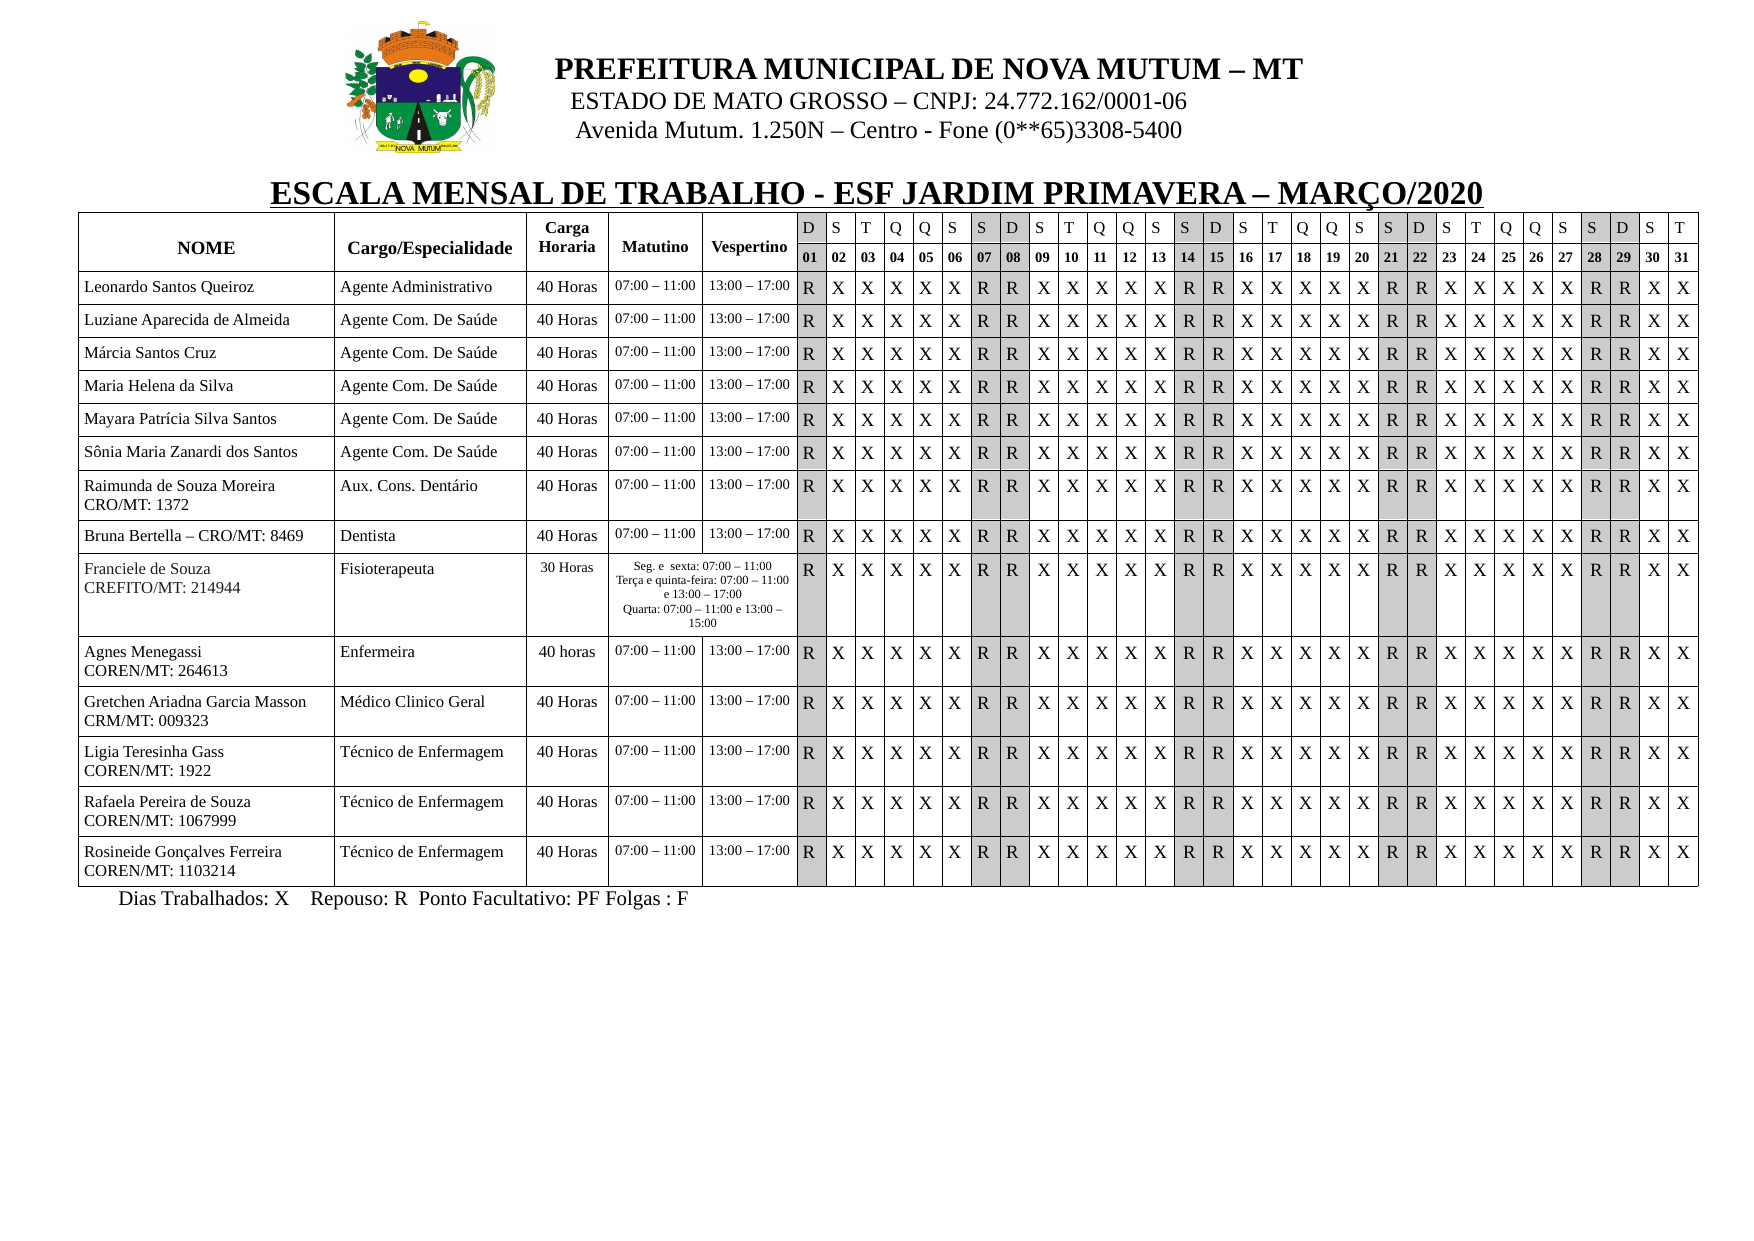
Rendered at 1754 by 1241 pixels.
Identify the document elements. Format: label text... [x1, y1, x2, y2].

table_cell X [1059, 272, 1087, 304]
table_cell 01 [798, 244, 826, 271]
table_cell 07:00 – 11:00 [609, 471, 702, 519]
table_cell X [1553, 837, 1581, 886]
table_cell 14 [1175, 244, 1203, 271]
table_cell R [1175, 554, 1203, 636]
table_cell R [1175, 837, 1203, 886]
table_cell X [1466, 371, 1494, 403]
table_cell X [1146, 837, 1174, 886]
table_cell X [1640, 554, 1668, 636]
table_header Q [1117, 213, 1145, 242]
table_cell X [943, 787, 971, 836]
table_cell R [1408, 521, 1436, 553]
table_cell 40 Horas [527, 687, 608, 736]
table_cell X [1146, 637, 1174, 686]
table_cell X [1524, 787, 1552, 836]
table_cell X [1292, 305, 1320, 337]
table_header S [1175, 213, 1203, 242]
table_cell R [1204, 471, 1233, 519]
table_cell X [1321, 554, 1349, 636]
table_cell R [1408, 371, 1436, 403]
table_header Q [1088, 213, 1116, 242]
table_cell R [972, 371, 1000, 403]
table_cell R [1175, 305, 1203, 337]
table_cell R [1204, 637, 1233, 686]
table_cell X [1059, 471, 1087, 519]
table_cell Agente Com. De Saúde [335, 338, 526, 370]
table_cell X [1495, 404, 1523, 436]
table_cell R [1582, 404, 1610, 436]
table_cell X [1030, 371, 1058, 403]
table_cell Médico Clinico Geral [335, 687, 526, 736]
table_cell X [1437, 471, 1465, 519]
table_cell X [1234, 471, 1262, 519]
table_cell X [1437, 404, 1465, 436]
table_cell X [1553, 737, 1581, 786]
table_cell X [1263, 687, 1291, 736]
table_cell X [1234, 637, 1262, 686]
table_cell X [1146, 404, 1174, 436]
table_cell Ligia Teresinha Gass COREN/MT: 1922 [79, 737, 334, 786]
table_cell R [1408, 737, 1436, 786]
table_cell 07:00 – 11:00 [609, 837, 702, 886]
table_cell R [1175, 687, 1203, 736]
table_cell X [914, 437, 942, 469]
table_header S [1030, 213, 1058, 242]
table_cell R [1001, 787, 1029, 836]
table_cell X [1437, 637, 1465, 686]
table_cell R [1582, 787, 1610, 836]
table_cell X [827, 471, 855, 519]
table_cell R [1611, 437, 1639, 469]
table_cell 15 [1204, 244, 1233, 271]
table_cell R [1204, 837, 1233, 886]
table_cell X [885, 272, 913, 304]
table_cell Márcia Santos Cruz [79, 338, 334, 370]
table_cell X [1263, 371, 1291, 403]
table_cell X [1146, 272, 1174, 304]
table_header S [1553, 213, 1581, 242]
table_cell X [1059, 737, 1087, 786]
table_cell X [1466, 338, 1494, 370]
table_cell X [1553, 272, 1581, 304]
table_cell X [1495, 637, 1523, 686]
table_cell X [1146, 554, 1174, 636]
table_cell X [856, 737, 884, 786]
table_header S [1582, 213, 1610, 242]
table_cell R [1611, 521, 1639, 553]
table_cell X [827, 787, 855, 836]
table_cell X [1553, 404, 1581, 436]
table_cell X [1030, 737, 1058, 786]
table_cell 07 [972, 244, 1000, 271]
table_cell X [1669, 554, 1698, 636]
table_cell X [1234, 371, 1262, 403]
table_cell 07:00 – 11:00 [609, 521, 702, 553]
table_cell X [1117, 687, 1145, 736]
table_header Q [1524, 213, 1552, 242]
table_cell X [943, 521, 971, 553]
table_cell X [1553, 554, 1581, 636]
table_cell X [1350, 371, 1378, 403]
table_cell X [1234, 554, 1262, 636]
table_cell R [972, 737, 1000, 786]
table_cell R [1379, 554, 1407, 636]
table_cell X [1263, 471, 1291, 519]
table_cell X [1495, 272, 1523, 304]
table_cell R [1204, 272, 1233, 304]
table_cell X [1059, 787, 1087, 836]
table_cell R [1175, 437, 1203, 469]
table_cell X [1640, 371, 1668, 403]
table_cell R [1408, 305, 1436, 337]
table_cell X [1495, 687, 1523, 736]
table_cell X [1466, 637, 1494, 686]
table_cell 07:00 – 11:00 [609, 371, 702, 403]
table_cell X [827, 272, 855, 304]
table_header D [798, 213, 826, 242]
table_cell R [1611, 787, 1639, 836]
table_cell 21 [1379, 244, 1407, 271]
table_cell X [1059, 338, 1087, 370]
table_cell X [1466, 404, 1494, 436]
table_cell 07:00 – 11:00 [609, 787, 702, 836]
table_cell R [972, 471, 1000, 519]
table_cell X [1466, 272, 1494, 304]
table_cell X [885, 787, 913, 836]
table_cell X [1669, 737, 1698, 786]
table_header Q [1495, 213, 1523, 242]
table_cell X [1117, 437, 1145, 469]
table_cell 18 [1292, 244, 1320, 271]
table_cell X [856, 272, 884, 304]
table_cell X [1234, 338, 1262, 370]
table_cell X [1030, 471, 1058, 519]
table_cell X [1030, 404, 1058, 436]
table_cell R [1611, 371, 1639, 403]
table_cell 31 [1669, 244, 1698, 271]
table_cell X [885, 338, 913, 370]
table_cell 40 Horas [527, 272, 608, 304]
table_header D [1408, 213, 1436, 242]
table_cell X [1059, 554, 1087, 636]
table_cell X [827, 404, 855, 436]
table_cell X [827, 837, 855, 886]
table_cell 13:00 – 17:00 [703, 305, 797, 337]
table_cell R [1408, 837, 1436, 886]
table_cell X [885, 437, 913, 469]
table_cell Técnico de Enfermagem [335, 837, 526, 886]
table_cell X [1669, 371, 1698, 403]
table_cell R [1204, 787, 1233, 836]
table_cell R [1001, 404, 1029, 436]
table_cell R [1204, 305, 1233, 337]
table_cell Franciele de Souza CREFITO/MT: 214944 [79, 554, 334, 636]
table_cell Agnes Menegassi COREN/MT: 264613 [79, 637, 334, 686]
table_cell 03 [856, 244, 884, 271]
table_cell R [1582, 371, 1610, 403]
table_cell 16 [1234, 244, 1262, 271]
table_cell 13:00 – 17:00 [703, 404, 797, 436]
table_cell X [1088, 554, 1116, 636]
table_cell R [972, 404, 1000, 436]
table_cell X [1234, 521, 1262, 553]
table_cell Agente Com. De Saúde [335, 437, 526, 469]
table_cell X [1292, 837, 1320, 886]
table_cell X [1321, 338, 1349, 370]
table_cell X [856, 371, 884, 403]
table_cell X [827, 637, 855, 686]
table_cell X [885, 521, 913, 553]
table_cell 40 Horas [527, 338, 608, 370]
table_cell X [1059, 687, 1087, 736]
table_cell 29 [1611, 244, 1639, 271]
table_cell X [885, 305, 913, 337]
table_cell R [1582, 521, 1610, 553]
table_cell X [1059, 637, 1087, 686]
table_cell X [1088, 837, 1116, 886]
table_cell X [856, 637, 884, 686]
table_cell R [1175, 637, 1203, 686]
table_cell X [856, 554, 884, 636]
table_cell X [1117, 272, 1145, 304]
table_cell X [827, 687, 855, 736]
table_cell X [1669, 305, 1698, 337]
table_cell R [798, 687, 826, 736]
table_cell R [1611, 404, 1639, 436]
table_cell R [972, 272, 1000, 304]
table_cell X [856, 787, 884, 836]
table_cell R [798, 521, 826, 553]
table_cell R [1204, 737, 1233, 786]
table_header S [1146, 213, 1174, 242]
table_cell X [943, 737, 971, 786]
table_cell 30 Horas [527, 554, 608, 636]
table_cell R [798, 371, 826, 403]
table_cell X [1640, 404, 1668, 436]
table_cell X [914, 272, 942, 304]
table_cell X [1524, 471, 1552, 519]
table_cell R [1001, 687, 1029, 736]
table_cell R [798, 272, 826, 304]
table_cell X [1030, 437, 1058, 469]
table_cell X [914, 305, 942, 337]
table_cell R [1379, 338, 1407, 370]
table_cell X [856, 837, 884, 886]
table_cell 04 [885, 244, 913, 271]
table_cell X [1350, 338, 1378, 370]
table_cell R [1611, 272, 1639, 304]
table_cell X [914, 471, 942, 519]
table_cell R [1001, 305, 1029, 337]
table_cell X [1495, 471, 1523, 519]
table_cell R [798, 404, 826, 436]
table_cell X [1437, 272, 1465, 304]
table_header S [1234, 213, 1262, 242]
table_cell R [1379, 521, 1407, 553]
table_cell X [1263, 437, 1291, 469]
table_cell X [1146, 687, 1174, 736]
table_cell Rosineide Gonçalves Ferreira COREN/MT: 1103214 [79, 837, 334, 886]
table_cell R [798, 554, 826, 636]
table_cell X [1088, 272, 1116, 304]
table_cell X [1321, 272, 1349, 304]
table_cell X [1669, 521, 1698, 553]
table_cell 13:00 – 17:00 [703, 787, 797, 836]
table_cell X [943, 371, 971, 403]
table_cell R [1582, 837, 1610, 886]
table_cell X [943, 471, 971, 519]
table_header T [1466, 213, 1494, 242]
table_cell X [1524, 637, 1552, 686]
table_cell R [1582, 272, 1610, 304]
table_cell 30 [1640, 244, 1668, 271]
table_cell R [1582, 637, 1610, 686]
table_cell R [1175, 787, 1203, 836]
table_cell Agente Administrativo [335, 272, 526, 304]
table_cell R [972, 637, 1000, 686]
table_cell R [1379, 437, 1407, 469]
table_cell X [1350, 437, 1378, 469]
table_cell R [1175, 737, 1203, 786]
table_cell X [1088, 371, 1116, 403]
table_cell X [1466, 687, 1494, 736]
table_cell X [1524, 437, 1552, 469]
table_cell X [1640, 272, 1668, 304]
table_cell X [1524, 687, 1552, 736]
table_cell R [1204, 371, 1233, 403]
table_cell 40 Horas [527, 437, 608, 469]
table_header S [1437, 213, 1465, 242]
text ESCALA MENSAL DE TRABALHO - ESF JARDIM PRIMAVERA – MARÇO/2020 [118, 173, 1636, 212]
table_cell X [1321, 837, 1349, 886]
table_cell 09 [1030, 244, 1058, 271]
table_cell 13:00 – 17:00 [703, 837, 797, 886]
table_cell X [1640, 471, 1668, 519]
table_cell R [1611, 554, 1639, 636]
table_cell R [1379, 272, 1407, 304]
table_header S [1350, 213, 1378, 242]
table_cell X [1350, 471, 1378, 519]
table_cell Sônia Maria Zanardi dos Santos [79, 437, 334, 469]
table_cell R [1379, 471, 1407, 519]
table_cell R [1001, 437, 1029, 469]
table_cell X [1437, 787, 1465, 836]
table_header T [1059, 213, 1087, 242]
table_cell X [1553, 637, 1581, 686]
table_cell 13:00 – 17:00 [703, 521, 797, 553]
table_cell R [1001, 521, 1029, 553]
table_cell X [1117, 737, 1145, 786]
table_cell 07:00 – 11:00 [609, 338, 702, 370]
table_cell X [885, 404, 913, 436]
table_cell R [798, 637, 826, 686]
table_cell X [1495, 305, 1523, 337]
table_cell X [1292, 404, 1320, 436]
table_cell X [914, 521, 942, 553]
table_cell X [1495, 737, 1523, 786]
table_cell X [1088, 471, 1116, 519]
table_cell R [1379, 737, 1407, 786]
table_cell X [1146, 371, 1174, 403]
table_cell X [1466, 837, 1494, 886]
table_cell X [1437, 437, 1465, 469]
table_cell 02 [827, 244, 855, 271]
table_cell X [1263, 837, 1291, 886]
table_cell X [1117, 305, 1145, 337]
table_cell X [1495, 371, 1523, 403]
table_cell X [1117, 338, 1145, 370]
table_cell X [1234, 272, 1262, 304]
table_cell X [1263, 272, 1291, 304]
table_cell Luziane Aparecida de Almeida [79, 305, 334, 337]
table_cell R [972, 338, 1000, 370]
table_cell R [1582, 338, 1610, 370]
table_header T [1263, 213, 1291, 242]
table_cell 40 Horas [527, 837, 608, 886]
table_cell X [1321, 371, 1349, 403]
table_cell X [1640, 787, 1668, 836]
table_cell Leonardo Santos Queiroz [79, 272, 334, 304]
table_cell R [1379, 404, 1407, 436]
table_cell R [1582, 471, 1610, 519]
table_cell X [856, 404, 884, 436]
table_cell X [885, 554, 913, 636]
table_cell X [1263, 637, 1291, 686]
table_cell X [1350, 737, 1378, 786]
table_cell X [1437, 837, 1465, 886]
table_cell 12 [1117, 244, 1145, 271]
table_cell X [1321, 687, 1349, 736]
table_cell 13:00 – 17:00 [703, 737, 797, 786]
table_cell 22 [1408, 244, 1436, 271]
table_header Carga Horaria [527, 213, 608, 271]
table_cell X [1263, 404, 1291, 436]
table_cell 07:00 – 11:00 [609, 637, 702, 686]
table_cell 40 Horas [527, 305, 608, 337]
table_cell X [1669, 787, 1698, 836]
table_cell 13:00 – 17:00 [703, 471, 797, 519]
table_cell X [943, 305, 971, 337]
table_cell X [1321, 737, 1349, 786]
table_header Cargo/Especialidade [335, 213, 526, 271]
table_cell X [1350, 521, 1378, 553]
table_cell 13:00 – 17:00 [703, 338, 797, 370]
table_cell R [1408, 554, 1436, 636]
table_cell 28 [1582, 244, 1610, 271]
table_cell X [1524, 837, 1552, 886]
table_cell R [1408, 637, 1436, 686]
table_cell X [1088, 404, 1116, 436]
table_cell R [1611, 737, 1639, 786]
table_cell R [1379, 687, 1407, 736]
table_cell X [914, 404, 942, 436]
table_cell X [943, 554, 971, 636]
table_cell X [1350, 272, 1378, 304]
table_cell X [1495, 521, 1523, 553]
table_cell R [1611, 338, 1639, 370]
table_cell R [1204, 554, 1233, 636]
table_cell Mayara Patrícia Silva Santos [79, 404, 334, 436]
table_header Q [914, 213, 942, 242]
table_cell X [1117, 521, 1145, 553]
table_cell 07:00 – 11:00 [609, 437, 702, 469]
table_cell X [1350, 787, 1378, 836]
table_cell R [798, 338, 826, 370]
table_cell R [798, 837, 826, 886]
table_cell X [1234, 787, 1262, 836]
table_cell X [1669, 687, 1698, 736]
table_cell X [1030, 272, 1058, 304]
table_cell R [1204, 687, 1233, 736]
table_header S [827, 213, 855, 242]
table_cell Gretchen Ariadna Garcia Masson CRM/MT: 009323 [79, 687, 334, 736]
table_cell X [827, 437, 855, 469]
table_cell X [914, 737, 942, 786]
table_cell X [1117, 371, 1145, 403]
table_cell X [1321, 521, 1349, 553]
table_cell X [1669, 471, 1698, 519]
table_cell X [856, 521, 884, 553]
table_cell X [1640, 338, 1668, 370]
table_header NOME [79, 213, 334, 271]
table_cell X [1553, 338, 1581, 370]
table_cell X [1292, 737, 1320, 786]
table_cell X [1553, 521, 1581, 553]
table_cell X [1437, 687, 1465, 736]
table_cell X [856, 471, 884, 519]
table_cell X [885, 637, 913, 686]
table_cell 24 [1466, 244, 1494, 271]
table_cell X [1466, 471, 1494, 519]
table_cell Técnico de Enfermagem [335, 787, 526, 836]
table_cell X [1553, 305, 1581, 337]
table_cell R [972, 554, 1000, 636]
table_cell R [1611, 687, 1639, 736]
table_cell 20 [1350, 244, 1378, 271]
table_cell R [1611, 305, 1639, 337]
table_cell R [1611, 637, 1639, 686]
table_cell Bruna Bertella – CRO/MT: 8469 [79, 521, 334, 553]
table_cell 23 [1437, 244, 1465, 271]
table_cell X [914, 787, 942, 836]
table_cell Fisioterapeuta [335, 554, 526, 636]
table_cell R [1379, 305, 1407, 337]
table_cell R [1175, 371, 1203, 403]
table_cell Agente Com. De Saúde [335, 305, 526, 337]
table_cell 19 [1321, 244, 1349, 271]
table_header Vespertino [703, 213, 797, 271]
table_cell X [1146, 471, 1174, 519]
table_cell X [914, 371, 942, 403]
table_cell 13:00 – 17:00 [703, 371, 797, 403]
table_cell X [1321, 437, 1349, 469]
picture [345, 21, 496, 153]
table_cell X [1088, 637, 1116, 686]
table_cell X [1495, 787, 1523, 836]
table_cell X [1466, 305, 1494, 337]
table_cell 40 Horas [527, 787, 608, 836]
table_cell R [972, 521, 1000, 553]
table_header D [1001, 213, 1029, 242]
table_cell X [1234, 404, 1262, 436]
table_cell X [1524, 338, 1552, 370]
table_cell R [798, 305, 826, 337]
table_cell R [1175, 404, 1203, 436]
table_cell X [1146, 437, 1174, 469]
table_cell X [1321, 404, 1349, 436]
table_cell X [914, 687, 942, 736]
table_cell X [1437, 305, 1465, 337]
table_cell R [1001, 272, 1029, 304]
table_cell X [1292, 437, 1320, 469]
table_cell X [1292, 471, 1320, 519]
table_header Matutino [609, 213, 702, 271]
table_cell X [1640, 737, 1668, 786]
table_cell R [972, 837, 1000, 886]
table_cell X [827, 737, 855, 786]
table_cell X [1263, 338, 1291, 370]
table_cell R [798, 737, 826, 786]
table_cell X [1553, 471, 1581, 519]
table_cell X [1553, 787, 1581, 836]
table_cell 07:00 – 11:00 [609, 305, 702, 337]
table_cell R [1001, 371, 1029, 403]
table_cell R [1582, 554, 1610, 636]
table_cell X [1495, 338, 1523, 370]
table_cell R [1611, 471, 1639, 519]
table_cell R [1001, 737, 1029, 786]
table_cell 13:00 – 17:00 [703, 437, 797, 469]
table_cell X [1466, 554, 1494, 636]
table_cell 13 [1146, 244, 1174, 271]
table_cell X [1088, 521, 1116, 553]
table_cell 40 Horas [527, 371, 608, 403]
table_cell X [1640, 837, 1668, 886]
table_cell X [943, 404, 971, 436]
table_cell X [1553, 687, 1581, 736]
table_cell X [1669, 338, 1698, 370]
table_cell 17 [1263, 244, 1291, 271]
table_cell X [914, 338, 942, 370]
table_cell X [1553, 437, 1581, 469]
table_cell Maria Helena da Silva [79, 371, 334, 403]
table_cell X [914, 637, 942, 686]
table_cell X [1030, 338, 1058, 370]
table_cell R [972, 687, 1000, 736]
table_cell X [1263, 305, 1291, 337]
table_cell X [1437, 737, 1465, 786]
table_header S [1640, 213, 1668, 242]
table_cell X [943, 272, 971, 304]
table_cell X [1292, 687, 1320, 736]
table_cell X [1117, 554, 1145, 636]
table_cell X [1350, 554, 1378, 636]
table_header Q [1321, 213, 1349, 242]
table_cell R [1001, 837, 1029, 886]
table_cell X [885, 471, 913, 519]
table_cell X [1350, 305, 1378, 337]
table_cell X [1524, 404, 1552, 436]
table_cell X [1495, 837, 1523, 886]
table_cell X [1524, 305, 1552, 337]
table_cell X [1669, 272, 1698, 304]
table_cell R [1582, 737, 1610, 786]
table_cell X [1088, 787, 1116, 836]
table_cell X [1350, 637, 1378, 686]
table_header D [1204, 213, 1233, 242]
table_cell X [914, 837, 942, 886]
table_cell R [1379, 637, 1407, 686]
table_cell R [1379, 787, 1407, 836]
table_cell X [827, 305, 855, 337]
table_cell X [1263, 737, 1291, 786]
table_cell X [1146, 338, 1174, 370]
table_cell X [1669, 404, 1698, 436]
table_header T [856, 213, 884, 242]
table_cell X [1030, 687, 1058, 736]
table_cell X [1059, 837, 1087, 886]
table_cell X [1117, 787, 1145, 836]
table_cell R [1611, 837, 1639, 886]
table_header S [1379, 213, 1407, 242]
table_cell 13:00 – 17:00 [703, 637, 797, 686]
table_cell R [1175, 272, 1203, 304]
table_cell X [1292, 272, 1320, 304]
table_cell Raimunda de Souza Moreira CRO/MT: 1372 [79, 471, 334, 519]
table_cell X [856, 687, 884, 736]
table_cell X [1088, 338, 1116, 370]
table_cell R [798, 787, 826, 836]
table_header S [943, 213, 971, 242]
table_cell X [827, 371, 855, 403]
table_cell 27 [1553, 244, 1581, 271]
table_cell R [1175, 521, 1203, 553]
table_cell R [798, 471, 826, 519]
table_cell R [972, 437, 1000, 469]
table_cell X [943, 637, 971, 686]
table_cell X [856, 437, 884, 469]
table_cell X [885, 737, 913, 786]
table_cell X [1640, 305, 1668, 337]
table_cell X [914, 554, 942, 636]
table_cell X [827, 521, 855, 553]
table_cell X [1669, 437, 1698, 469]
table_cell 13:00 – 17:00 [703, 687, 797, 736]
table_cell 07:00 – 11:00 [609, 272, 702, 304]
table_cell R [1408, 471, 1436, 519]
table_header D [1611, 213, 1639, 242]
table_cell R [1408, 404, 1436, 436]
table_header T [1669, 213, 1698, 242]
table_cell X [885, 371, 913, 403]
table_cell X [1437, 338, 1465, 370]
table_cell 05 [914, 244, 942, 271]
table_cell X [943, 837, 971, 886]
table_cell X [1088, 687, 1116, 736]
table_cell X [1059, 521, 1087, 553]
table_cell X [1263, 554, 1291, 636]
table_cell X [1321, 787, 1349, 836]
table_cell X [856, 305, 884, 337]
table_cell X [1146, 521, 1174, 553]
table_cell R [1408, 787, 1436, 836]
table_cell X [1524, 272, 1552, 304]
table_cell R [1408, 272, 1436, 304]
table_cell X [1088, 737, 1116, 786]
table_cell X [1030, 521, 1058, 553]
table_cell X [1524, 737, 1552, 786]
table_cell X [1263, 787, 1291, 836]
table_cell Agente Com. De Saúde [335, 404, 526, 436]
table_header Q [885, 213, 913, 242]
table_cell X [1146, 787, 1174, 836]
table_cell X [885, 687, 913, 736]
table_cell X [1321, 471, 1349, 519]
table_cell X [1466, 521, 1494, 553]
table_cell X [1495, 437, 1523, 469]
table_cell X [827, 554, 855, 636]
table_cell 06 [943, 244, 971, 271]
table_cell R [1204, 338, 1233, 370]
table_cell X [1117, 637, 1145, 686]
table_cell R [1175, 471, 1203, 519]
table_cell X [856, 338, 884, 370]
table_cell R [1204, 521, 1233, 553]
table_cell X [1292, 637, 1320, 686]
table_cell X [1466, 737, 1494, 786]
table_cell X [827, 338, 855, 370]
table_cell X [943, 687, 971, 736]
table_cell X [1292, 521, 1320, 553]
table_cell X [1437, 554, 1465, 636]
table_cell X [885, 837, 913, 886]
table_cell R [1001, 554, 1029, 636]
table_cell Enfermeira [335, 637, 526, 686]
table_cell X [1088, 305, 1116, 337]
table_cell R [1408, 687, 1436, 736]
table_cell X [1146, 305, 1174, 337]
table_cell X [1030, 837, 1058, 886]
table_cell R [1582, 437, 1610, 469]
table_cell X [1234, 737, 1262, 786]
table_cell X [1234, 305, 1262, 337]
table_cell R [798, 437, 826, 469]
table_cell X [1466, 787, 1494, 836]
table_header S [972, 213, 1000, 242]
table_cell X [1524, 371, 1552, 403]
table_cell R [1582, 305, 1610, 337]
table_cell R [1001, 338, 1029, 370]
table_cell X [1030, 787, 1058, 836]
table_cell 11 [1088, 244, 1116, 271]
table_cell R [1204, 404, 1233, 436]
table_cell Rafaela Pereira de Souza COREN/MT: 1067999 [79, 787, 334, 836]
table_cell X [1117, 471, 1145, 519]
table_cell X [1495, 554, 1523, 636]
table_cell 25 [1495, 244, 1523, 271]
table_cell X [1466, 437, 1494, 469]
table_cell 26 [1524, 244, 1552, 271]
table_cell X [1553, 371, 1581, 403]
text Dias Trabalhados: X Repouso: R Ponto Facultativo: PF Folgas : F [118, 887, 1636, 910]
table_cell 07:00 – 11:00 [609, 404, 702, 436]
table_cell X [1321, 305, 1349, 337]
table_cell X [1640, 521, 1668, 553]
table_cell X [1524, 521, 1552, 553]
table_cell X [1059, 437, 1087, 469]
table_cell X [1640, 637, 1668, 686]
table_cell X [1059, 371, 1087, 403]
table_cell X [1030, 554, 1058, 636]
table_cell R [1379, 371, 1407, 403]
table_cell X [1234, 837, 1262, 886]
table_cell R [972, 305, 1000, 337]
table_cell X [943, 437, 971, 469]
table_cell R [1408, 338, 1436, 370]
table_cell R [1408, 437, 1436, 469]
table_cell X [1640, 687, 1668, 736]
table_cell 07:00 – 11:00 [609, 737, 702, 786]
table_cell R [1001, 471, 1029, 519]
table_header Q [1292, 213, 1320, 242]
table_cell X [1234, 687, 1262, 736]
table_cell X [1292, 554, 1320, 636]
table_cell 40 Horas [527, 521, 608, 553]
table_cell X [1146, 737, 1174, 786]
table_cell X [1292, 371, 1320, 403]
table_cell X [1321, 637, 1349, 686]
table_cell X [1437, 521, 1465, 553]
table_cell 08 [1001, 244, 1029, 271]
table_cell 40 horas [527, 637, 608, 686]
table_cell X [1669, 637, 1698, 686]
table_cell Agente Com. De Saúde [335, 371, 526, 403]
table_cell R [1379, 837, 1407, 886]
table_cell X [1030, 637, 1058, 686]
table_cell 10 [1059, 244, 1087, 271]
table_cell X [1263, 521, 1291, 553]
table_cell X [1292, 338, 1320, 370]
table_cell R [972, 787, 1000, 836]
table_cell X [1030, 305, 1058, 337]
table_cell X [943, 338, 971, 370]
table_cell X [1117, 404, 1145, 436]
table_cell X [1350, 837, 1378, 886]
table_cell 40 Horas [527, 737, 608, 786]
table_cell X [1640, 437, 1668, 469]
table_cell 07:00 – 11:00 [609, 687, 702, 736]
table_cell X [1524, 554, 1552, 636]
table_cell R [1204, 437, 1233, 469]
table_cell X [1234, 437, 1262, 469]
table_cell Técnico de Enfermagem [335, 737, 526, 786]
table_cell X [1350, 404, 1378, 436]
table_cell R [1582, 687, 1610, 736]
table_cell X [1292, 787, 1320, 836]
table_cell Dentista [335, 521, 526, 553]
table_cell X [1059, 305, 1087, 337]
table_cell X [1088, 437, 1116, 469]
table_cell X [1117, 837, 1145, 886]
table_cell 40 Horas [527, 471, 608, 519]
table_cell 13:00 – 17:00 [703, 272, 797, 304]
table_cell X [1669, 837, 1698, 886]
table_cell X [1350, 687, 1378, 736]
table_cell R [1175, 338, 1203, 370]
table_cell Aux. Cons. Dentário [335, 471, 526, 519]
table_cell 40 Horas [527, 404, 608, 436]
table_cell Seg. e sexta: 07:00 – 11:00 Terça e quinta-feira: 07:00 – 11:00 e 13:00 – 17:00 Quarta: 07:00 – 11:00 e 13:00 – 15:00 [609, 554, 797, 636]
table_cell X [1059, 404, 1087, 436]
table_cell X [1437, 371, 1465, 403]
table_cell R [1001, 637, 1029, 686]
